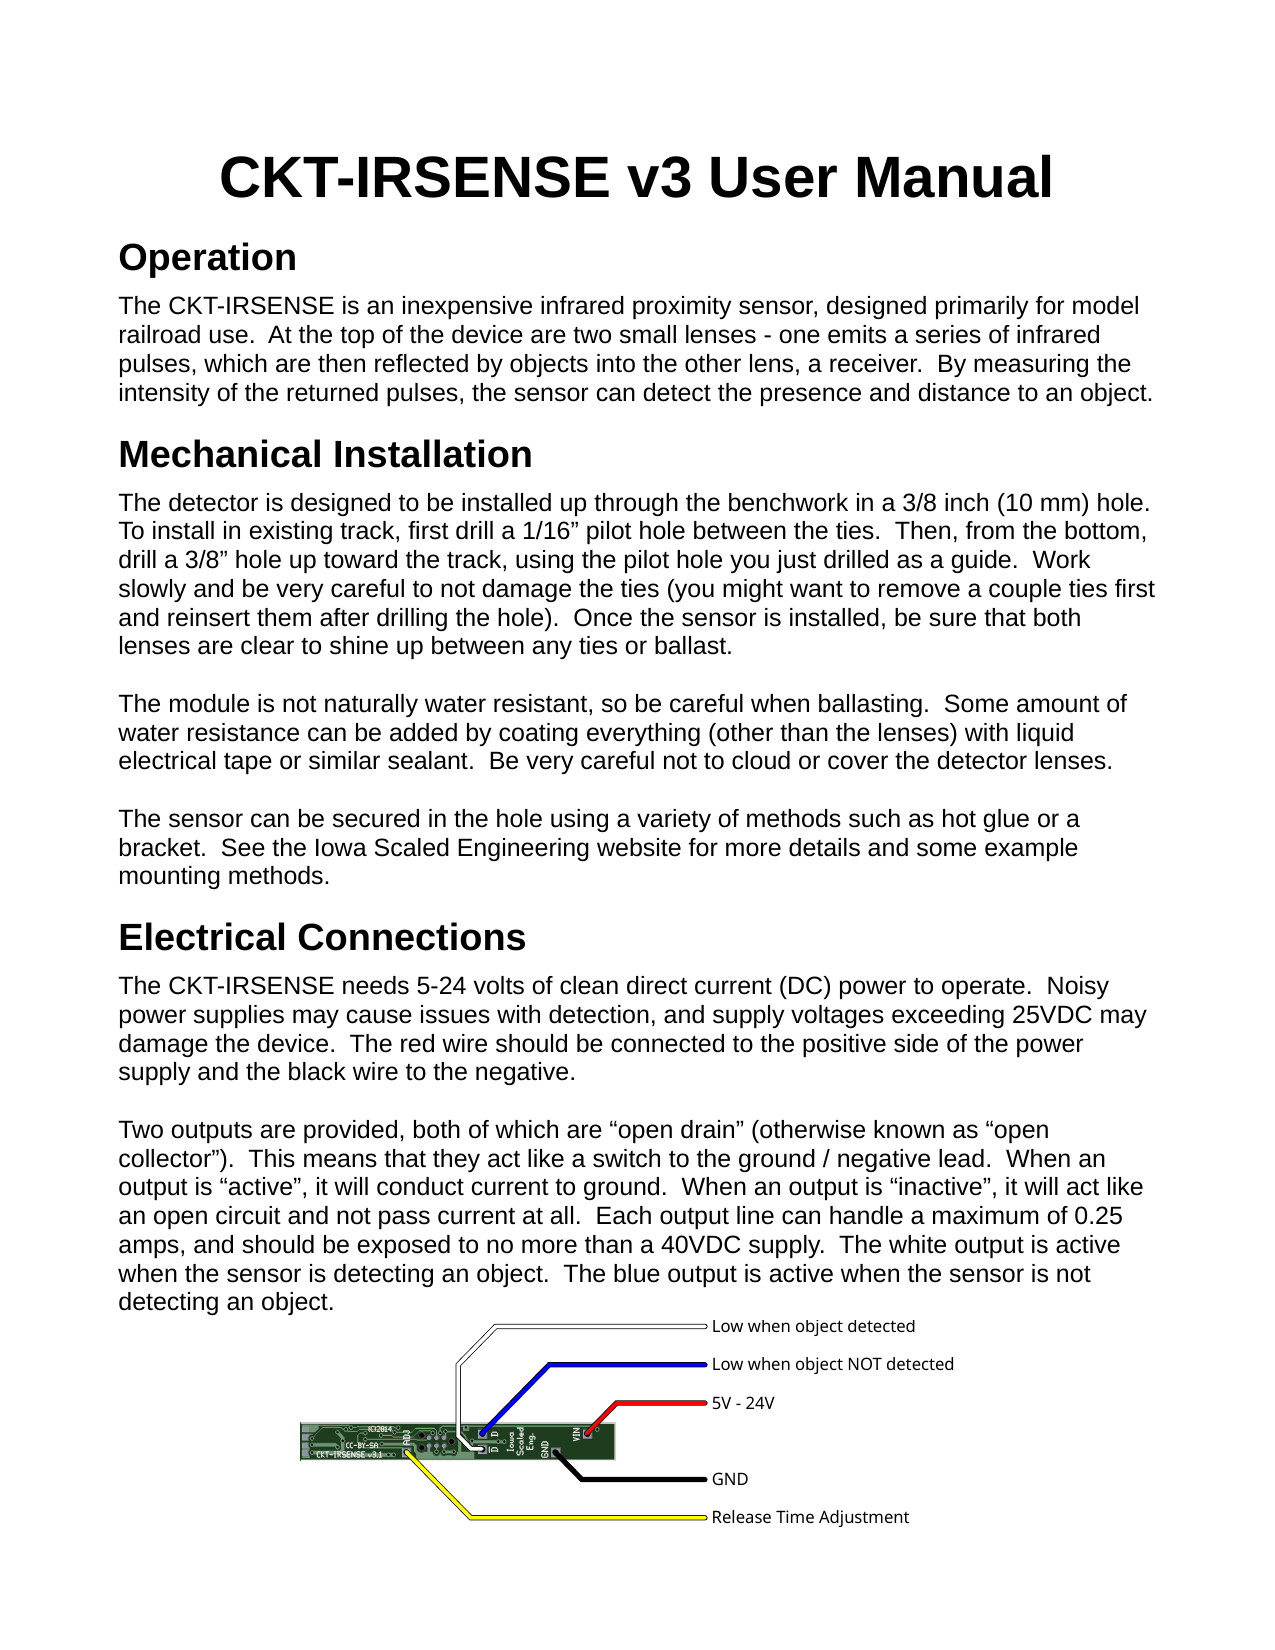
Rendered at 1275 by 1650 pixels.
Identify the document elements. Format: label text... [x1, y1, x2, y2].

text The CKT-IRSENSE is an inexpensive infrared proximity sensor, designed primarily for model railroad use. At the top of the device are two small lenses - one emits a series of infrared pulses, which are then reflected by objects into the other lens, a receiver. By measuring the intensity of the returned pulses, the sensor can detect the presence and distance to an object. [118, 291, 1157, 406]
text The module is not naturally water resistant, so be careful when ballasting. Some amount of water resistance can be added by coating everything (other than the lenses) with liquid electrical tape or similar sealant. Be very careful not to cloud or cover the detector lenses. [118, 689, 1157, 775]
text The CKT-IRSENSE needs 5-24 volts of clean direct current (DC) power to operate. Noisy power supplies may cause issues with detection, and supply voltages exceeding 25VDC may damage the device. The red wire should be connected to the positive side of the power supply and the black wire to the negative. [118, 971, 1157, 1086]
subtitle Operation [118, 235, 1157, 279]
text Two outputs are provided, both of which are “open drain” (otherwise known as “open collector”). This means that they act like a switch to the ground / negative lead. When an output is “active”, it will conduct current to ground. When an output is “inactive”, it will act like an open circuit and not pass current at all. Each output line can handle a maximum of 0.25 amps, and should be exposed to no more than a 40VDC supply. The white output is active when the sensor is detecting an object. The blue output is active when the sensor is not detecting an object. [118, 1115, 1157, 1316]
title CKT-IRSENSE v3 User Manual [118, 143, 1157, 210]
text The sensor can be secured in the hole using a variety of methods such as hot glue or a bracket. See the Iowa Scaled Engineering website for more details and some example mounting methods. [118, 804, 1157, 890]
subtitle Electrical Connections [118, 915, 1157, 959]
subtitle Mechanical Installation [118, 431, 1157, 475]
text The detector is designed to be installed up through the benchwork in a 3/8 inch (10 mm) hole. To install in existing track, first drill a 1/16” pilot hole between the ties. Then, from the bottom, drill a 3/8” hole up toward the track, using the pilot hole you just drilled as a guide. Work slowly and be very careful to not damage the ties (you might want to remove a couple ties first and reinsert them after drilling the hole). Once the sensor is installed, be sure that both lenses are clear to shine up between any ties or ballast. [118, 487, 1157, 660]
